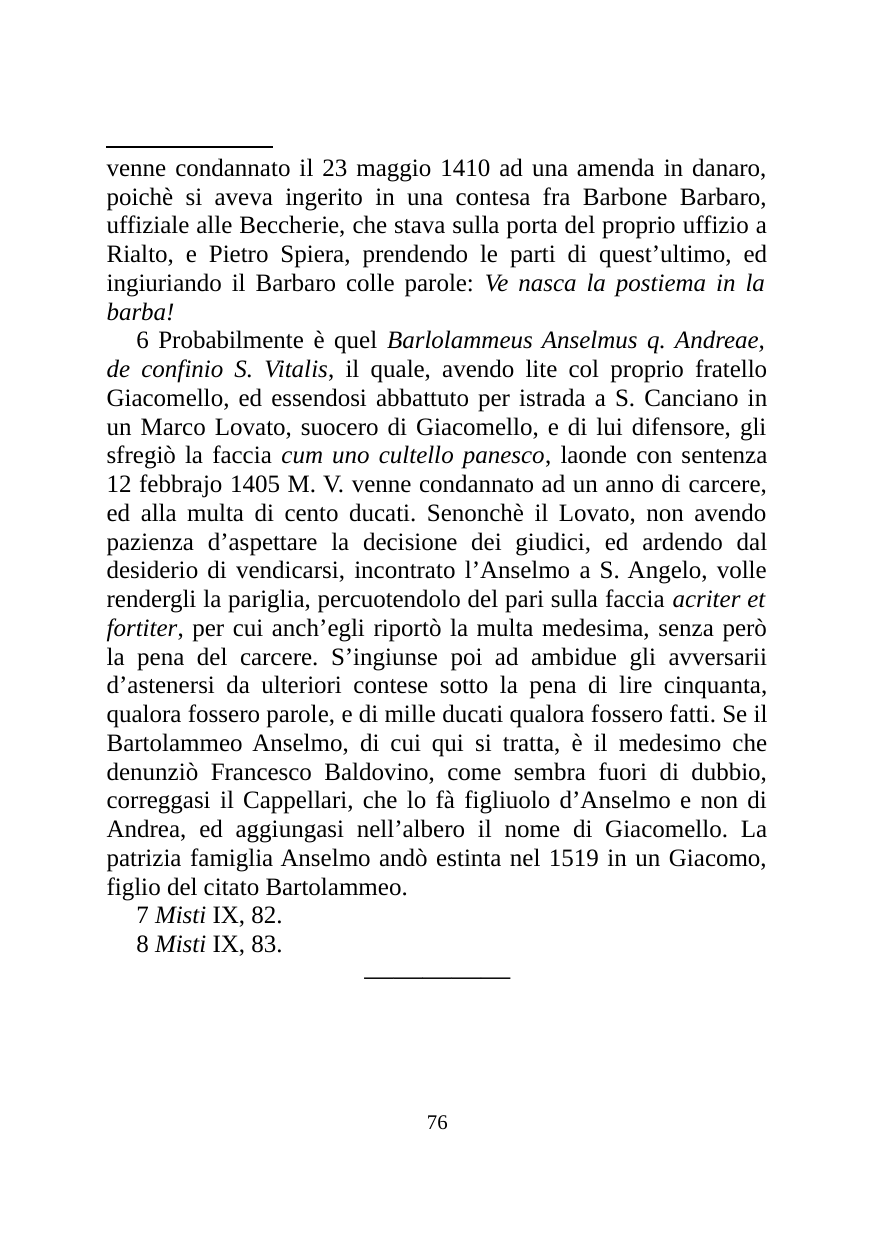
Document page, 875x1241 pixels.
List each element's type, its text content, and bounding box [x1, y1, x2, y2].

text Misti IX, 83. [106, 929, 768, 958]
subtitle ――――― [106, 958, 768, 991]
text Probabilmente è quel Barlolammeus Anselmus q. Andreae, de confinio S. Vitalis, il quale, avendo lite col proprio fratello Giacomello, ed essendosi abbattuto per istrada a S. Canciano in un Marco Lovato, suocero di Giacomello, e di lui difensore, gli sfregiò la faccia cum uno cultello panesco, laonde con sentenza 12 febbrajo 1405 M. V. venne condannato ad un anno di carcere, ed alla multa di cento ducati. Senonchè il Lovato, non avendo pazienza d’aspettare la decisione dei giudici, ed ardendo dal desiderio di vendicarsi, incontrato l’Anselmo a S. Angelo, volle rendergli la pariglia, percuotendolo del pari sulla faccia acriter et fortiter, per cui anch’egli riportò la multa medesima, senza però la pena del carcere. S’ingiunse poi ad ambidue gli avversarii d’astenersi da ulteriori contese sotto la pena di lire cinquanta, qualora fossero parole, e di mille ducati qualora fossero fatti. Se il Bartolammeo Anselmo, di cui qui si tratta, è il medesimo che denunziò Francesco Baldovino, come sembra fuori di dubbio, correggasi il Cappellari, che lo fà figliuolo d’Anselmo e non di Andrea, ed aggiungasi nell’albero il nome di Giacomello. La patrizia famiglia Anselmo andò estinta nel 1519 in un Giacomo, figlio del citato Bartolammeo. [106, 325, 768, 900]
text Misti IX, 82. [106, 900, 768, 929]
text venne condannato il 23 maggio 1410 ad una amenda in danaro, poichè si aveva ingerito in una contesa fra Barbone Barbaro, uffiziale alle Beccherie, che stava sulla porta del proprio uffizio a Rialto, e Pietro Spiera, prendendo le parti di quest’ultimo, ed ingiuriando il Barbaro colle parole: Ve nasca la postiema in la barba! [106, 153, 768, 325]
